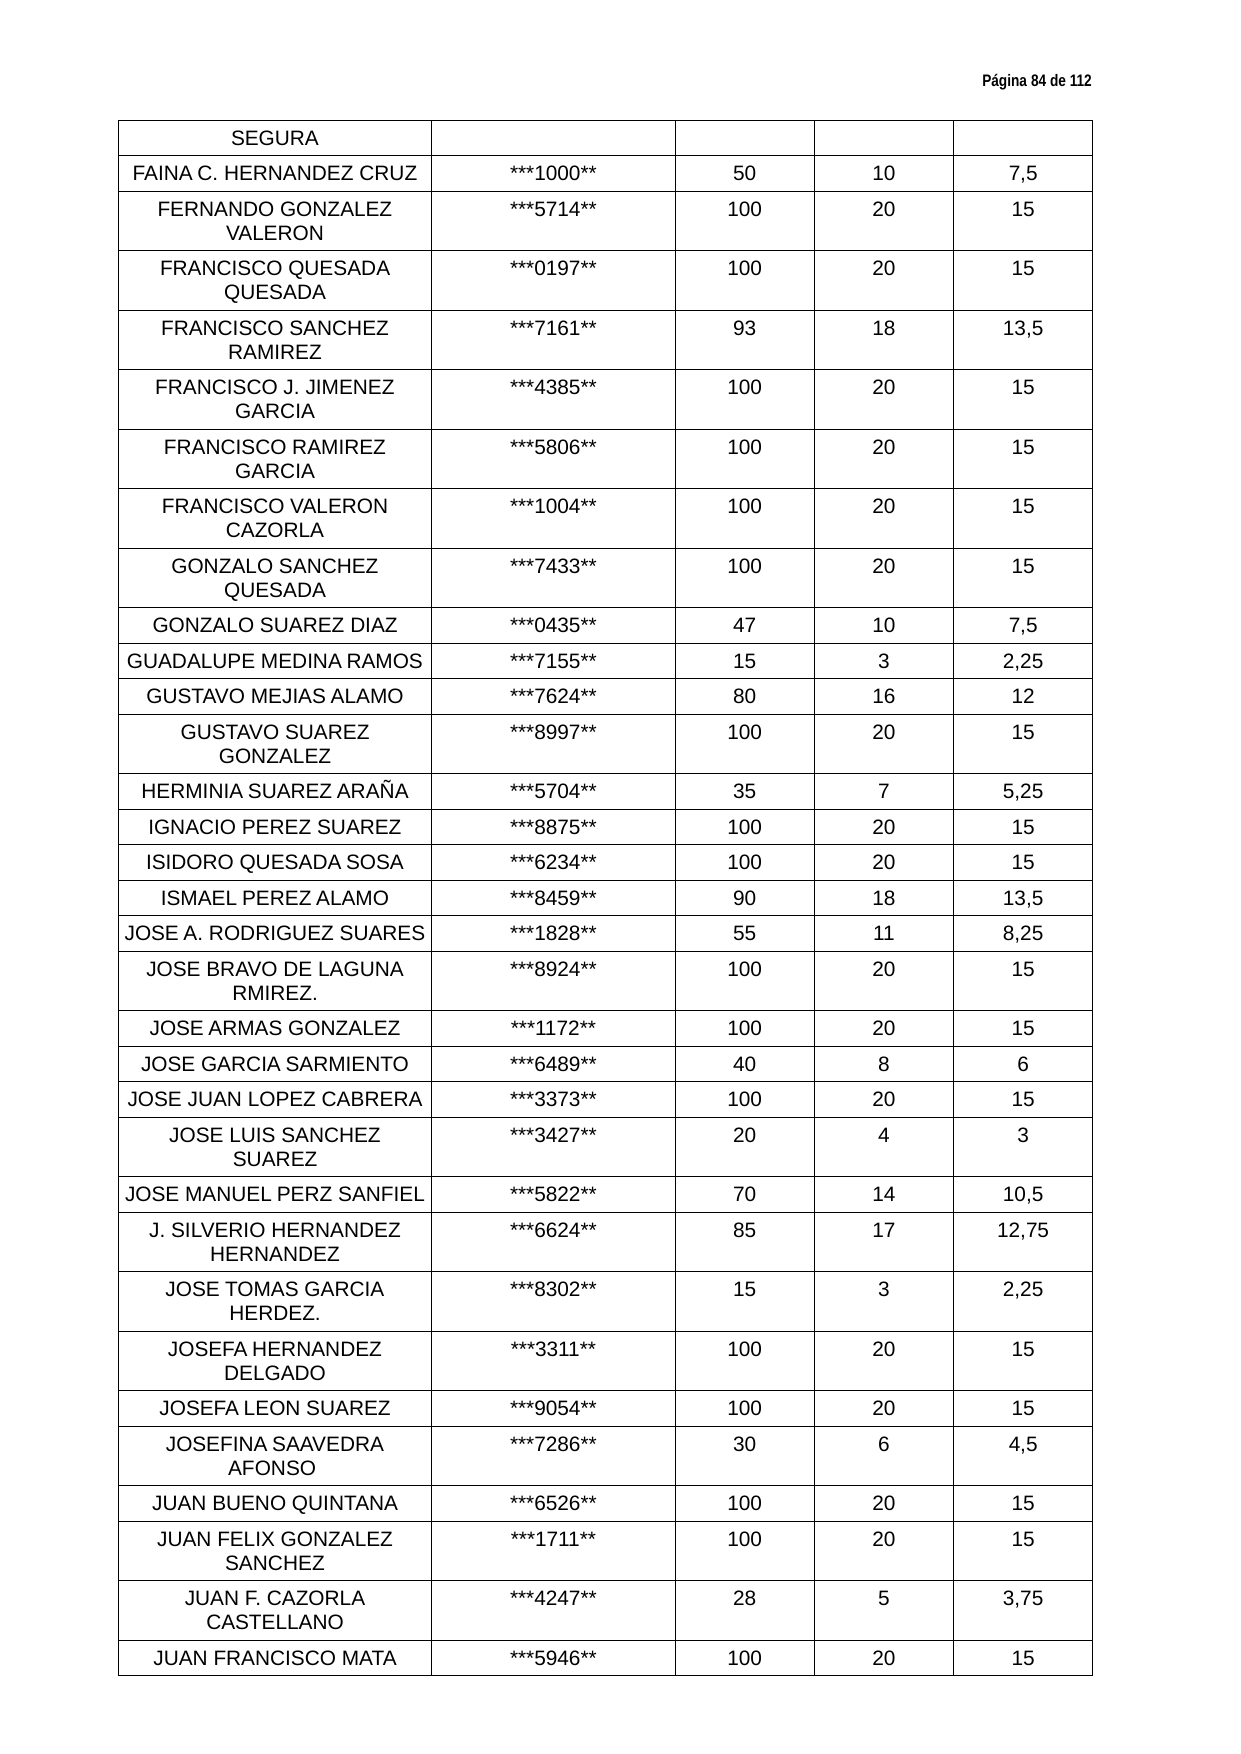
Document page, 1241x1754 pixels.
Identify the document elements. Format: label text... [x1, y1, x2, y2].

table_cell ***9054** [432, 1391, 675, 1426]
table_cell 20 [815, 845, 953, 880]
table_cell ***5822** [432, 1177, 675, 1212]
table_cell FRANCISCO J. JIMENEZ GARCIA [119, 370, 431, 429]
table_cell 15 [954, 1522, 1092, 1580]
table_cell 17 [815, 1213, 953, 1271]
table_cell JOSEFINA SAAVEDRA AFONSO [119, 1427, 431, 1485]
table_cell ***7624** [432, 679, 675, 714]
table_cell JOSE GARCIA SARMIENTO [119, 1047, 431, 1081]
table_cell ***3311** [432, 1332, 675, 1390]
table_cell 15 [954, 489, 1092, 548]
table_cell JOSE TOMAS GARCIA HERDEZ. [119, 1272, 431, 1331]
table_cell 50 [676, 156, 814, 191]
table_cell 15 [954, 192, 1092, 250]
table_cell 15 [676, 644, 814, 678]
table_cell 5 [815, 1581, 953, 1640]
table_cell ***6526** [432, 1486, 675, 1521]
table_cell ***5714** [432, 192, 675, 250]
table_cell 20 [815, 1391, 953, 1426]
table_cell 100 [676, 1011, 814, 1046]
table_cell JUAN BUENO QUINTANA [119, 1486, 431, 1521]
table_cell 4 [815, 1118, 953, 1176]
table_cell 90 [676, 881, 814, 915]
table_cell 2,25 [954, 644, 1092, 678]
table_cell 13,5 [954, 311, 1092, 369]
table_cell 15 [954, 549, 1092, 607]
table_cell 20 [815, 1522, 953, 1580]
table_cell FAINA C. HERNANDEZ CRUZ [119, 156, 431, 191]
table_cell ***6234** [432, 845, 675, 880]
table_cell 18 [815, 881, 953, 915]
table_cell JOSE ARMAS GONZALEZ [119, 1011, 431, 1046]
table_cell 100 [676, 952, 814, 1010]
table_cell 20 [815, 1641, 953, 1675]
table_cell 13,5 [954, 881, 1092, 915]
table_cell 15 [954, 1011, 1092, 1046]
table_cell 100 [676, 370, 814, 429]
table_cell ***8459** [432, 881, 675, 915]
table_cell 2,25 [954, 1272, 1092, 1331]
table_cell ***7433** [432, 549, 675, 607]
table_cell FERNANDO GONZALEZ VALERON [119, 192, 431, 250]
table_cell 5,25 [954, 774, 1092, 809]
table_cell ***1000** [432, 156, 675, 191]
table_cell 20 [815, 715, 953, 773]
table_cell 3 [954, 1118, 1092, 1176]
table_cell 100 [676, 1391, 814, 1426]
table_cell 6 [954, 1047, 1092, 1081]
table_cell 20 [815, 1011, 953, 1046]
table_cell 15 [954, 1391, 1092, 1426]
table_cell 15 [954, 430, 1092, 488]
table_cell 12,75 [954, 1213, 1092, 1271]
table_cell ISIDORO QUESADA SOSA [119, 845, 431, 880]
table_cell 6 [815, 1427, 953, 1485]
table_cell ***3373** [432, 1082, 675, 1117]
table_cell 100 [676, 810, 814, 844]
table_cell 100 [676, 1082, 814, 1117]
table_cell 10,5 [954, 1177, 1092, 1212]
table_cell 100 [676, 1522, 814, 1580]
table_cell 14 [815, 1177, 953, 1212]
table_cell ***1711** [432, 1522, 675, 1580]
table_cell JOSEFA HERNANDEZ DELGADO [119, 1332, 431, 1390]
table_cell ***5806** [432, 430, 675, 488]
table_cell ***1172** [432, 1011, 675, 1046]
table_cell 16 [815, 679, 953, 714]
table_cell JOSE BRAVO DE LAGUNA RMIREZ. [119, 952, 431, 1010]
table_cell 15 [954, 370, 1092, 429]
table_cell 10 [815, 156, 953, 191]
table_cell ***0435** [432, 608, 675, 643]
table_cell 100 [676, 489, 814, 548]
table_cell 55 [676, 916, 814, 951]
table_cell 70 [676, 1177, 814, 1212]
table_cell 15 [954, 810, 1092, 844]
table_cell ***1828** [432, 916, 675, 951]
table_cell 15 [954, 845, 1092, 880]
table_cell JUAN F. CAZORLA CASTELLANO [119, 1581, 431, 1640]
table_cell 80 [676, 679, 814, 714]
table_cell 20 [815, 489, 953, 548]
table_cell [954, 121, 1092, 155]
table_cell J. SILVERIO HERNANDEZ HERNANDEZ [119, 1213, 431, 1271]
table_cell 15 [954, 1641, 1092, 1675]
table_cell 20 [815, 952, 953, 1010]
table_cell 15 [954, 1332, 1092, 1390]
table_cell 20 [815, 251, 953, 310]
table_cell 20 [815, 1332, 953, 1390]
table_cell 20 [815, 1486, 953, 1521]
table_cell 100 [676, 251, 814, 310]
table_cell 100 [676, 430, 814, 488]
table_cell FRANCISCO QUESADA QUESADA [119, 251, 431, 310]
table_cell 20 [815, 549, 953, 607]
table_cell [432, 121, 675, 155]
table_cell ***1004** [432, 489, 675, 548]
table_cell ***8302** [432, 1272, 675, 1331]
table_cell 40 [676, 1047, 814, 1081]
table_cell ***8997** [432, 715, 675, 773]
table_cell ISMAEL PEREZ ALAMO [119, 881, 431, 915]
table_cell 3,75 [954, 1581, 1092, 1640]
table_cell ***7161** [432, 311, 675, 369]
table_cell 85 [676, 1213, 814, 1271]
table_cell 100 [676, 549, 814, 607]
table_cell JOSE JUAN LOPEZ CABRERA [119, 1082, 431, 1117]
table_cell 15 [954, 715, 1092, 773]
table_cell SEGURA [119, 121, 431, 155]
table_cell 30 [676, 1427, 814, 1485]
table_cell ***5704** [432, 774, 675, 809]
table_cell 12 [954, 679, 1092, 714]
table_cell ***0197** [432, 251, 675, 310]
table_cell 20 [815, 430, 953, 488]
table_cell 15 [954, 952, 1092, 1010]
table_cell ***8875** [432, 810, 675, 844]
table_cell FRANCISCO VALERON CAZORLA [119, 489, 431, 548]
table_cell 18 [815, 311, 953, 369]
table_cell JUAN FELIX GONZALEZ SANCHEZ [119, 1522, 431, 1580]
table_cell 20 [815, 1082, 953, 1117]
table_cell 100 [676, 1486, 814, 1521]
table_cell 15 [954, 251, 1092, 310]
table_cell 100 [676, 1332, 814, 1390]
table_cell 3 [815, 644, 953, 678]
table_cell [815, 121, 953, 155]
table_cell 100 [676, 845, 814, 880]
table_cell JOSE A. RODRIGUEZ SUARES [119, 916, 431, 951]
table_cell GONZALO SANCHEZ QUESADA [119, 549, 431, 607]
table_cell 100 [676, 192, 814, 250]
table_cell 8 [815, 1047, 953, 1081]
table_cell GUSTAVO SUAREZ GONZALEZ [119, 715, 431, 773]
table_cell FRANCISCO RAMIREZ GARCIA [119, 430, 431, 488]
table_cell GONZALO SUAREZ DIAZ [119, 608, 431, 643]
table_cell 8,25 [954, 916, 1092, 951]
table_cell 93 [676, 311, 814, 369]
table_cell 20 [815, 192, 953, 250]
table_cell GUSTAVO MEJIAS ALAMO [119, 679, 431, 714]
table_cell JUAN FRANCISCO MATA [119, 1641, 431, 1675]
table_cell 11 [815, 916, 953, 951]
table_cell 10 [815, 608, 953, 643]
table_cell ***6489** [432, 1047, 675, 1081]
table_cell ***4385** [432, 370, 675, 429]
table_cell ***4247** [432, 1581, 675, 1640]
table_cell 15 [954, 1486, 1092, 1521]
table_cell JOSE LUIS SANCHEZ SUAREZ [119, 1118, 431, 1176]
table_cell 20 [815, 370, 953, 429]
table_cell 28 [676, 1581, 814, 1640]
table_cell IGNACIO PEREZ SUAREZ [119, 810, 431, 844]
table_cell 20 [676, 1118, 814, 1176]
table_cell 100 [676, 715, 814, 773]
table_cell 7,5 [954, 156, 1092, 191]
table_cell ***8924** [432, 952, 675, 1010]
table_cell HERMINIA SUAREZ ARAÑA [119, 774, 431, 809]
table_cell 47 [676, 608, 814, 643]
table_cell ***7286** [432, 1427, 675, 1485]
table_cell 7 [815, 774, 953, 809]
table_cell ***7155** [432, 644, 675, 678]
table_cell 3 [815, 1272, 953, 1331]
table_cell 20 [815, 810, 953, 844]
table_cell 7,5 [954, 608, 1092, 643]
table_cell 4,5 [954, 1427, 1092, 1485]
table_cell ***5946** [432, 1641, 675, 1675]
table_cell 15 [676, 1272, 814, 1331]
table_cell JOSEFA LEON SUAREZ [119, 1391, 431, 1426]
table_cell 35 [676, 774, 814, 809]
table_cell JOSE MANUEL PERZ SANFIEL [119, 1177, 431, 1212]
table_cell ***6624** [432, 1213, 675, 1271]
table_cell [676, 121, 814, 155]
table_cell GUADALUPE MEDINA RAMOS [119, 644, 431, 678]
table_cell ***3427** [432, 1118, 675, 1176]
table_cell 100 [676, 1641, 814, 1675]
table_cell FRANCISCO SANCHEZ RAMIREZ [119, 311, 431, 369]
table_cell 15 [954, 1082, 1092, 1117]
